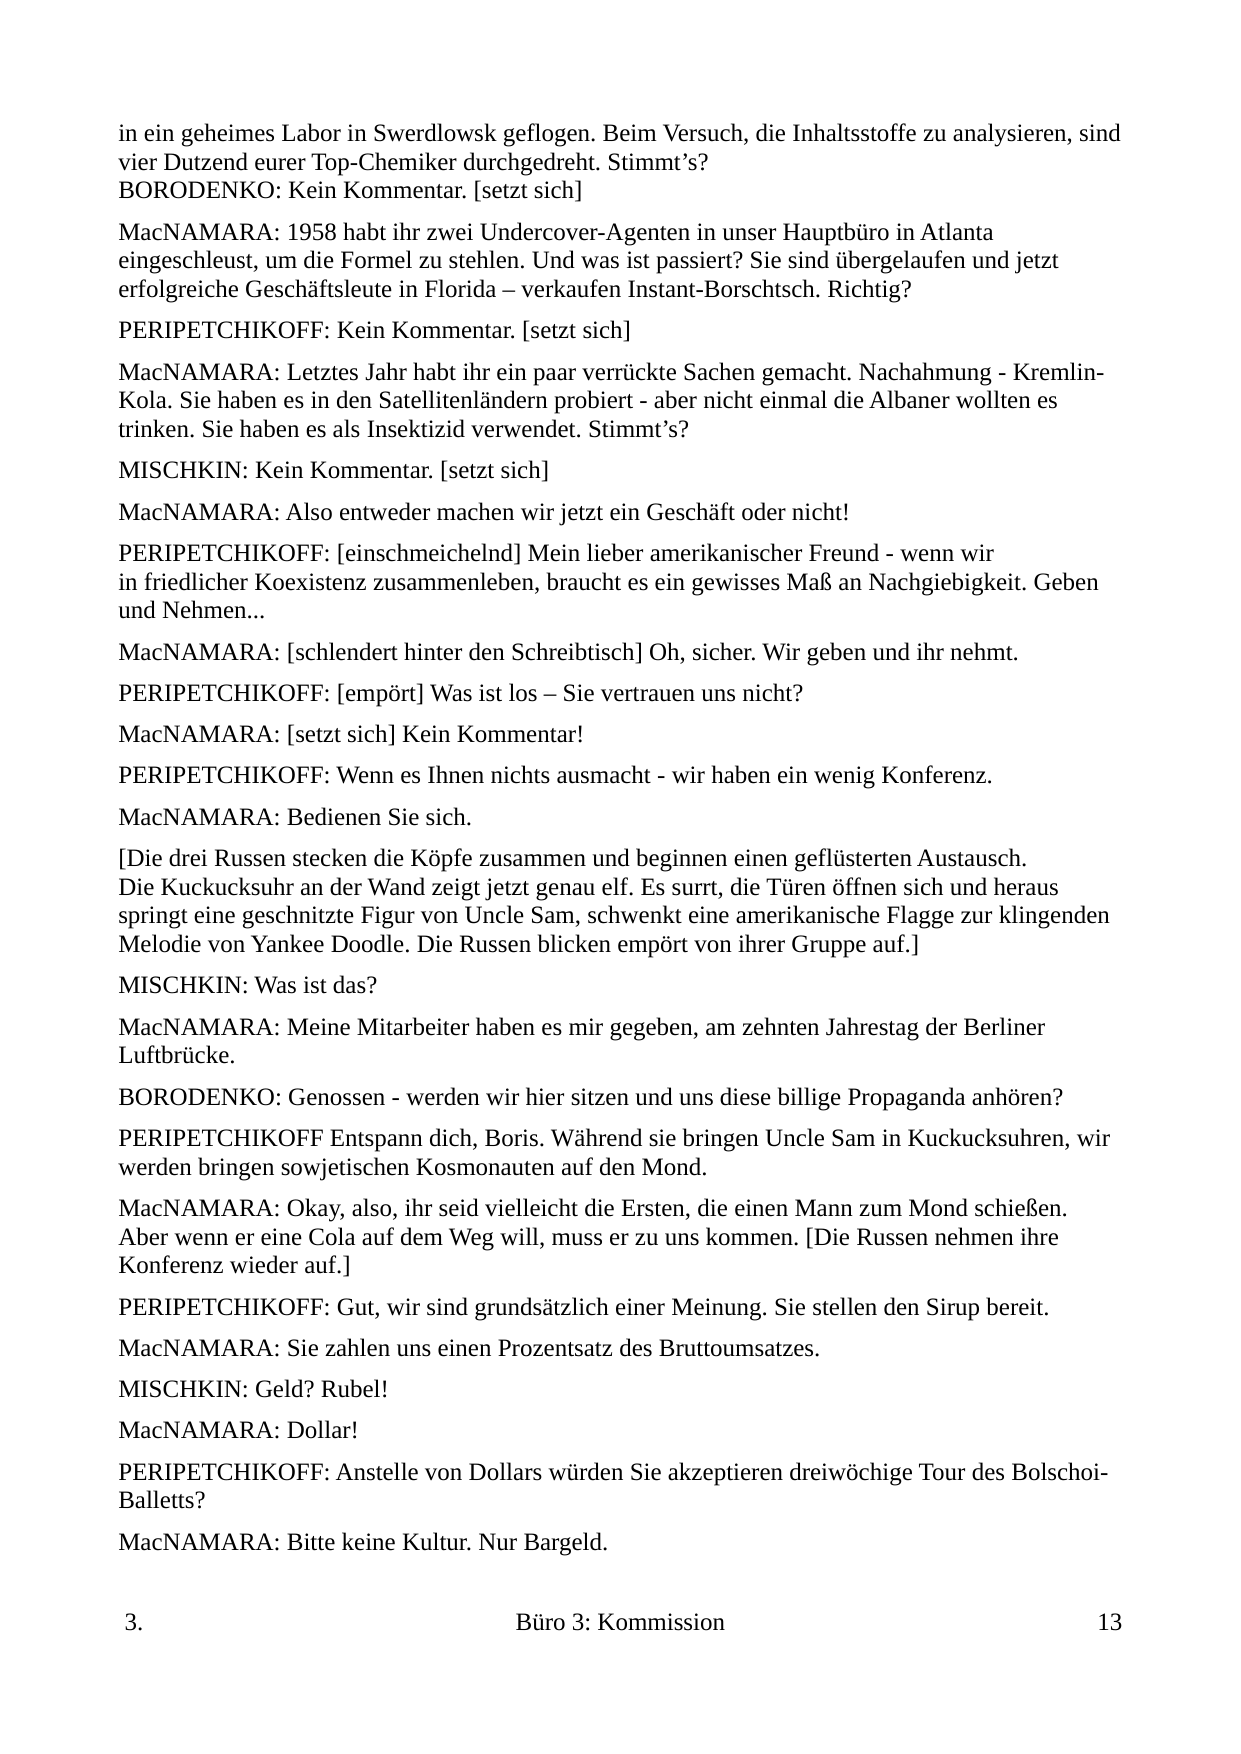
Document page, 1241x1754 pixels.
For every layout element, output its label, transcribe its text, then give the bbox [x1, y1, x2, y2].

text MacNAMARA: Sie zahlen uns einen Prozentsatz des Bruttoumsatzes. [118, 1333, 1122, 1362]
text PERIPETCHIKOFF: Wenn es Ihnen nichts ausmacht - wir haben ein wenig Konferenz. [118, 761, 1122, 789]
text PERIPETCHIKOFF: Gut, wir sind grundsätzlich einer Meinung. Sie stellen den Sirup bereit. [118, 1292, 1122, 1321]
text MacNAMARA: Also entweder machen wir jetzt ein Geschäft oder nicht! [118, 497, 1122, 526]
text PERIPETCHIKOFF: [empört] Was ist los – Sie vertrauen uns nicht? [118, 678, 1122, 707]
text MacNAMARA: Dollar! [118, 1416, 1122, 1444]
text [Die drei Russen stecken die Köpfe zusammen und beginnen einen geflüsterten Austausch. Die Kuckucksuhr an der Wand zeigt jetzt genau elf. Es surrt, die Türen öffnen sich und heraus springt eine geschnitzte Figur von Uncle Sam, schwenkt eine amerikanische Flagge zur klingenden Melodie von Yankee Doodle. Die Russen blicken empört von ihrer Gruppe auf.] [118, 843, 1122, 958]
text PERIPETCHIKOFF: Anstelle von Dollars würden Sie akzeptieren dreiwöchige Tour des Bolschoi-Balletts? [118, 1457, 1122, 1514]
text MISCHKIN: Kein Kommentar. [setzt sich] [118, 456, 1122, 484]
text PERIPETCHIKOFF: [einschmeichelnd] Mein lieber amerikanischer Freund - wenn wir in friedlicher Koexistenz zusammenleben, braucht es ein gewisses Maß an Nachgiebigkeit. Geben und Nehmen... [118, 538, 1122, 624]
text MISCHKIN: Was ist das? [118, 971, 1122, 999]
text in ein geheimes Labor in Swerdlowsk geflogen. Beim Versuch, die Inhaltsstoffe zu analysieren, sind vier Dutzend eurer Top-Chemiker durchgedreht. Stimmt’s? BORODENKO: Kein Kommentar. [setzt sich] [118, 118, 1122, 204]
text BORODENKO: Genossen - werden wir hier sitzen und uns diese billige Propaganda anhören? [118, 1082, 1122, 1111]
text MacNAMARA: [schlendert hinter den Schreibtisch] Oh, sicher. Wir geben und ihr nehmt. [118, 637, 1122, 666]
text MacNAMARA: Okay, also, ihr seid vielleicht die Ersten, die einen Mann zum Mond schießen. Aber wenn er eine Cola auf dem Weg will, muss er zu uns kommen. [Die Russen nehmen ihre Konferenz wieder auf.] [118, 1193, 1122, 1279]
text MacNAMARA: Bitte keine Kultur. Nur Bargeld. [118, 1527, 1122, 1556]
text MacNAMARA: Bedienen Sie sich. [118, 802, 1122, 831]
text MacNAMARA: Meine Mitarbeiter haben es mir gegeben, am zehnten Jahrestag der Berliner Luftbrücke. [118, 1012, 1122, 1069]
text MISCHKIN: Geld? Rubel! [118, 1374, 1122, 1403]
text MacNAMARA: [setzt sich] Kein Kommentar! [118, 719, 1122, 748]
text PERIPETCHIKOFF Entspann dich, Boris. Während sie bringen Uncle Sam in Kuckucksuhren, wir werden bringen sowjetischen Kosmonauten auf den Mond. [118, 1123, 1122, 1181]
text PERIPETCHIKOFF: Kein Kommentar. [setzt sich] [118, 316, 1122, 344]
text MacNAMARA: 1958 habt ihr zwei Undercover-Agenten in unser Hauptbüro in Atlanta eingeschleust, um die Formel zu stehlen. Und was ist passiert? Sie sind übergelaufen und jetzt erfolgreiche Geschäftsleute in Florida – verkaufen Instant-Borschtsch. Richtig? [118, 217, 1122, 303]
text MacNAMARA: Letztes Jahr habt ihr ein paar verrückte Sachen gemacht. Nachahmung - Kremlin-Kola. Sie haben es in den Satellitenländern probiert - aber nicht einmal die Albaner wollten es trinken. Sie haben es als Insektizid verwendet. Stimmt’s? [118, 357, 1122, 443]
